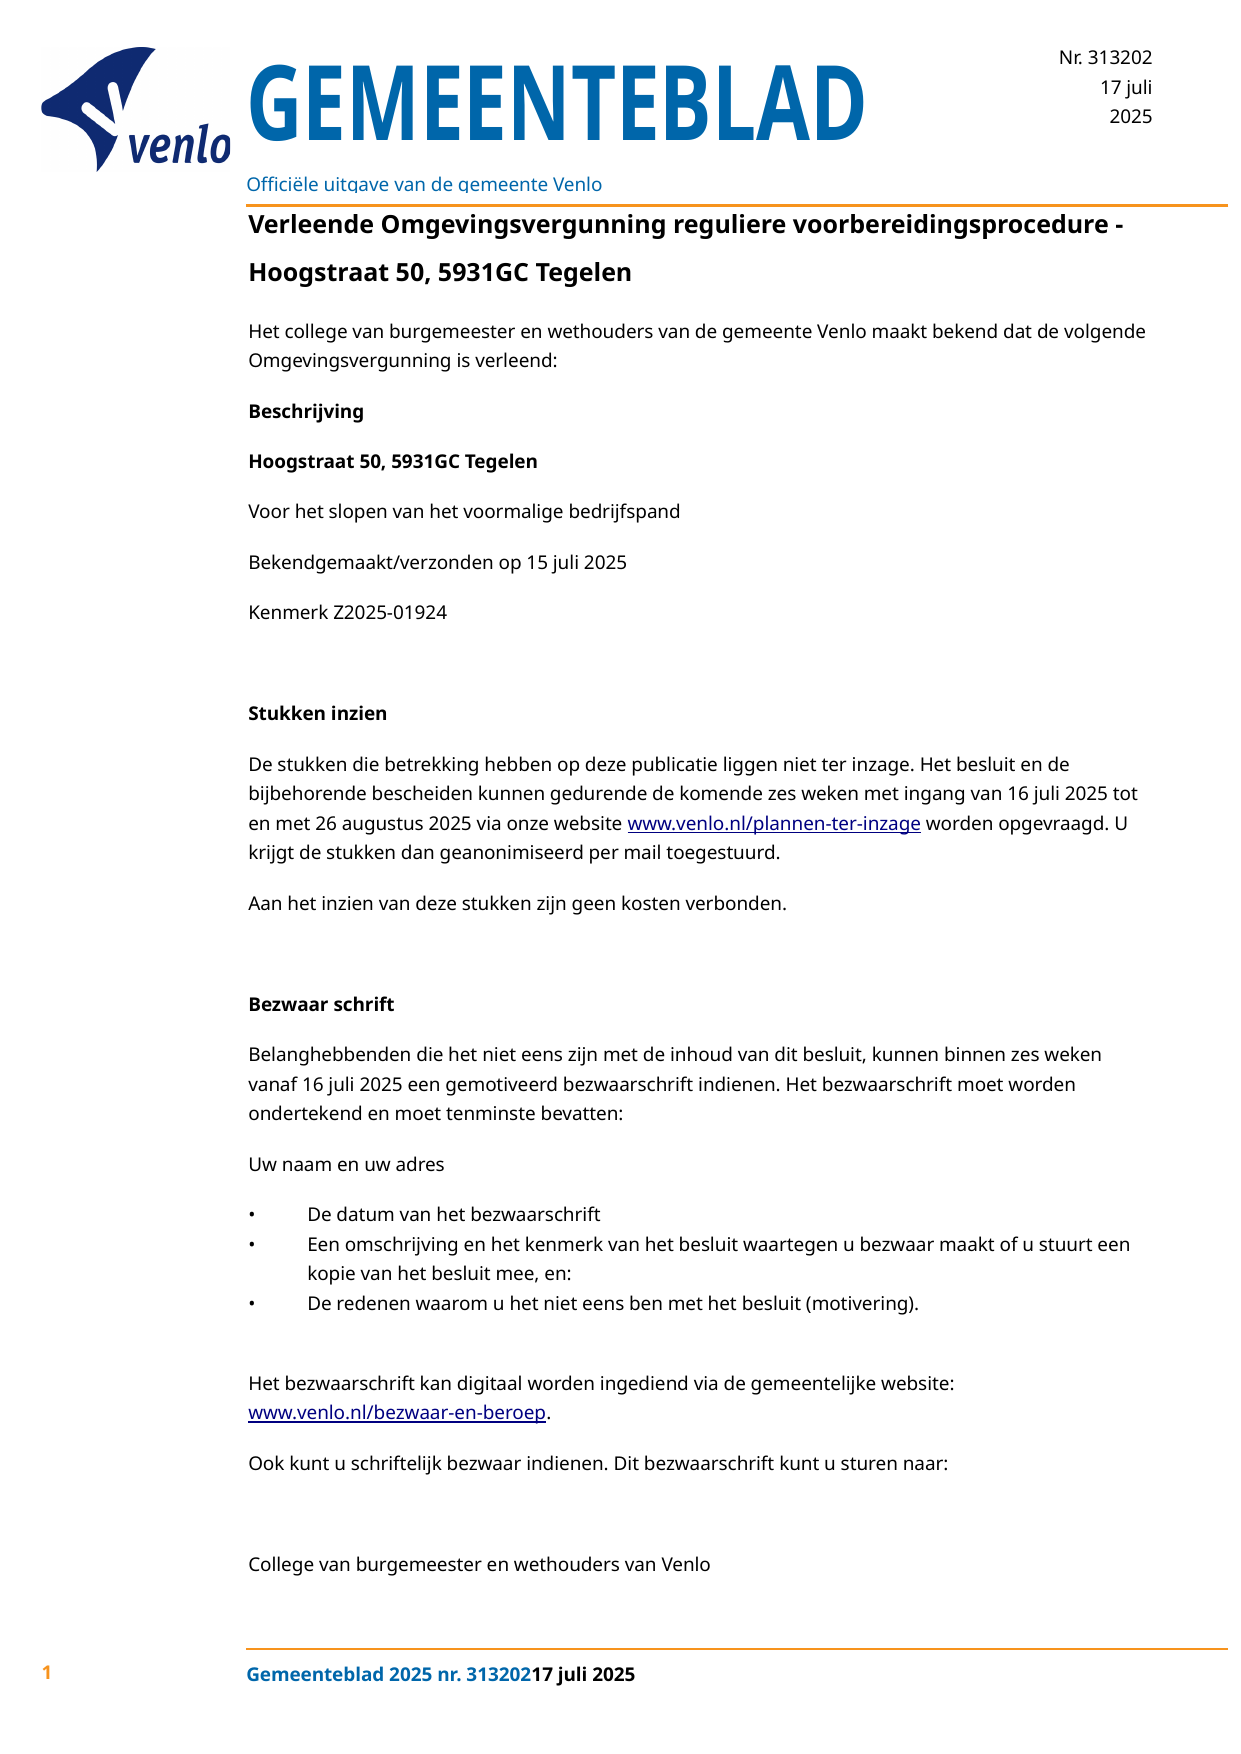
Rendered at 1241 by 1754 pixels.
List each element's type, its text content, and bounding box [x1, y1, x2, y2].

text College van burgemeester en wethouders van Venlo [248, 1551, 1152, 1577]
text Ook kunt u schriftelijk bezwaar indienen. Dit bezwaarschrift kunt u sturen naar: [248, 1450, 1152, 1476]
text Het college van burgemeester en wethouders van de gemeente Venlo maakt bekend dat de volgende Omgevingsvergunning is verleend: [248, 318, 1152, 373]
text Stukken inzien [248, 700, 1152, 726]
list De redenen waarom u het niet eens ben met het besluit (motivering). [248, 1290, 1152, 1316]
text Beschrijving [248, 398, 1152, 424]
text Aan het inzien van deze stukken zijn geen kosten verbonden. [248, 890, 1152, 916]
text Uw naam en uw adres [248, 1151, 1152, 1177]
text Kenmerk Z2025-01924 [248, 599, 1152, 625]
text Bekendgemaakt/verzonden op 15 juli 2025 [248, 549, 1152, 575]
text Voor het slopen van het voormalige bedrijfspand [248, 499, 1152, 524]
list De datum van het bezwaarschrift [248, 1201, 1152, 1227]
list Een omschrijving en het kenmerk van het besluit waartegen u bezwaar maakt of u stuurt een kopie van het besluit mee, en: [248, 1231, 1152, 1286]
picture [41, 47, 231, 172]
text Verleende Omgevingsvergunning reguliere voorbereidingsprocedure - Hoogstraat 50, 5931GC Tegelen [248, 207, 1152, 288]
text Bezwaar schrift [248, 991, 1152, 1017]
text Belanghebbenden die het niet eens zijn met de inhoud van dit besluit, kunnen binnen zes weken vanaf 16 juli 2025 een gemotiveerd bezwaarschrift indienen. Het bezwaarschrift moet worden ondertekend en moet tenminste bevatten: [248, 1041, 1152, 1126]
text Hoogstraat 50, 5931GC Tegelen [248, 448, 1152, 474]
text De stukken die betrekking hebben op deze publicatie liggen niet ter inzage. Het besluit en de bijbehorende bescheiden kunnen gedurende de komende zes weken met ingang van 16 juli 2025 tot en met 26 augustus 2025 via onze website www.venlo.nl/plannen-ter-inzage worden opgevraagd. U krijgt de stukken dan geanonimiseerd per mail toegestuurd. [248, 751, 1152, 865]
text Het bezwaarschrift kan digitaal worden ingediend via de gemeentelijke website: www.venlo.nl/bezwaar-en-beroep. [248, 1370, 1152, 1425]
